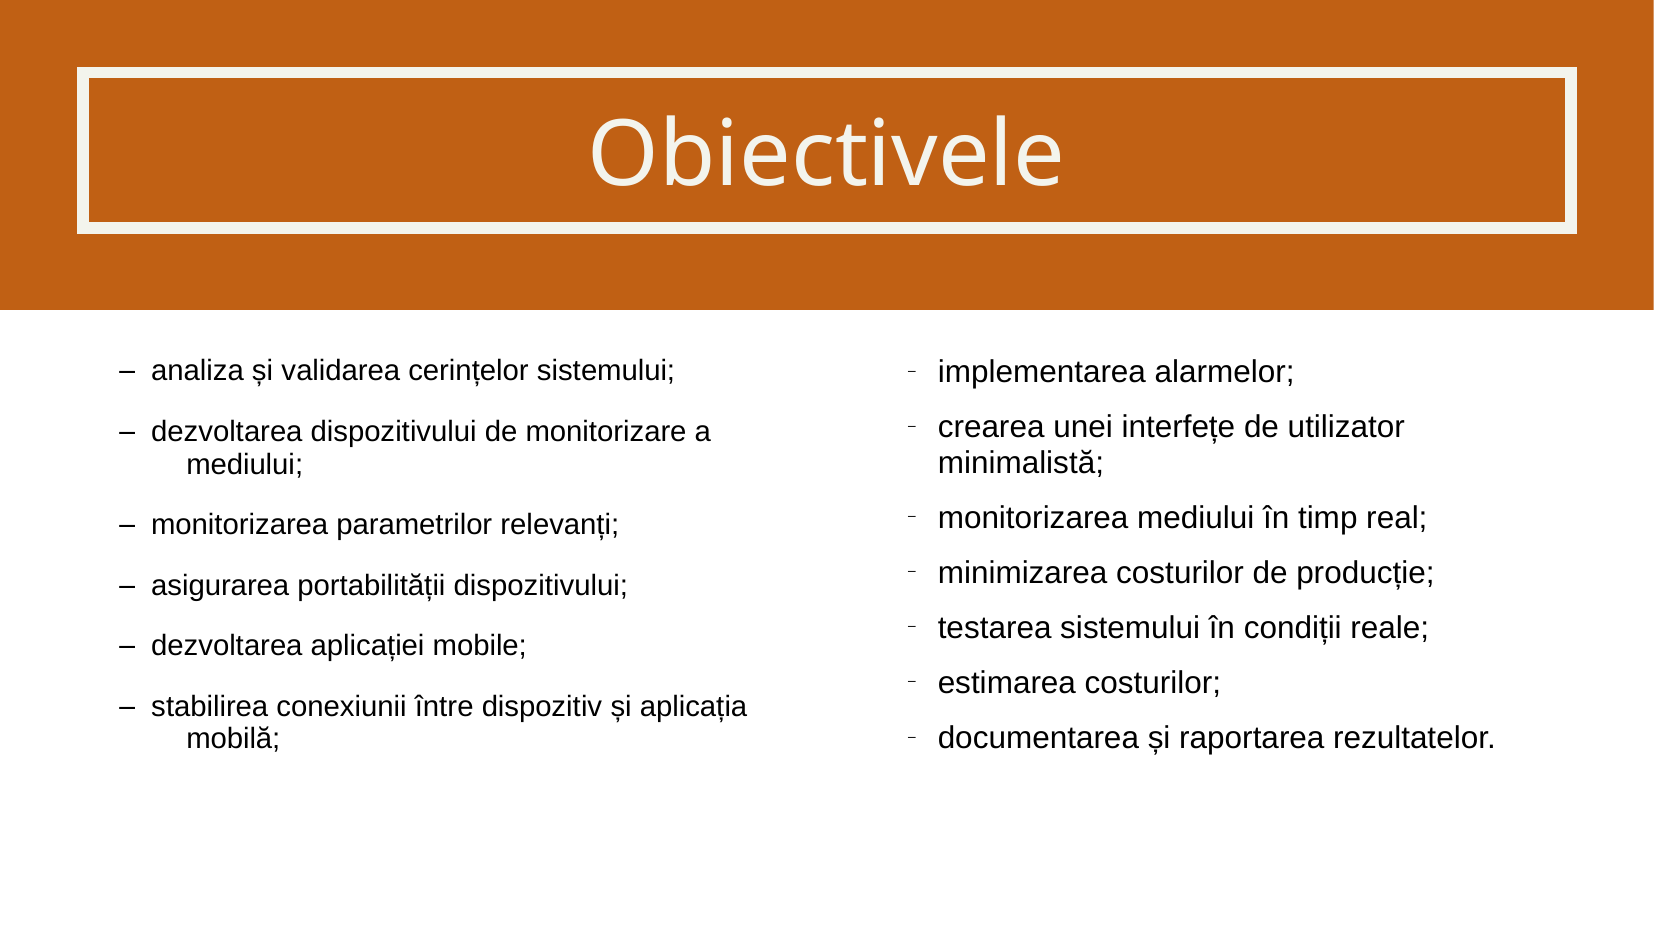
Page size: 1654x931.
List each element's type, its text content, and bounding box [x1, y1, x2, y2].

list implementarea alarmelor; crearea unei interfețe de utilizator minimalistă; monitorizarea mediului în timp real; minimizarea costurilor de producție; testarea sistemului în condiții reale; estimarea costurilor; documentarea și raportarea rezultatelor. [845, 354, 1572, 758]
list analiza și validarea cerințelor sistemului; dezvoltarea dispozitivului de monitorizare a mediului; monitorizarea parametrilor relevanți; asigurarea portabilității dispozitivului; dezvoltarea aplicației mobile; stabilirea conexiunii între dispozitiv și aplicația mobilă; [82, 354, 809, 758]
title Obiectivele [82, 72, 1571, 228]
picture [0, 0, 1654, 931]
